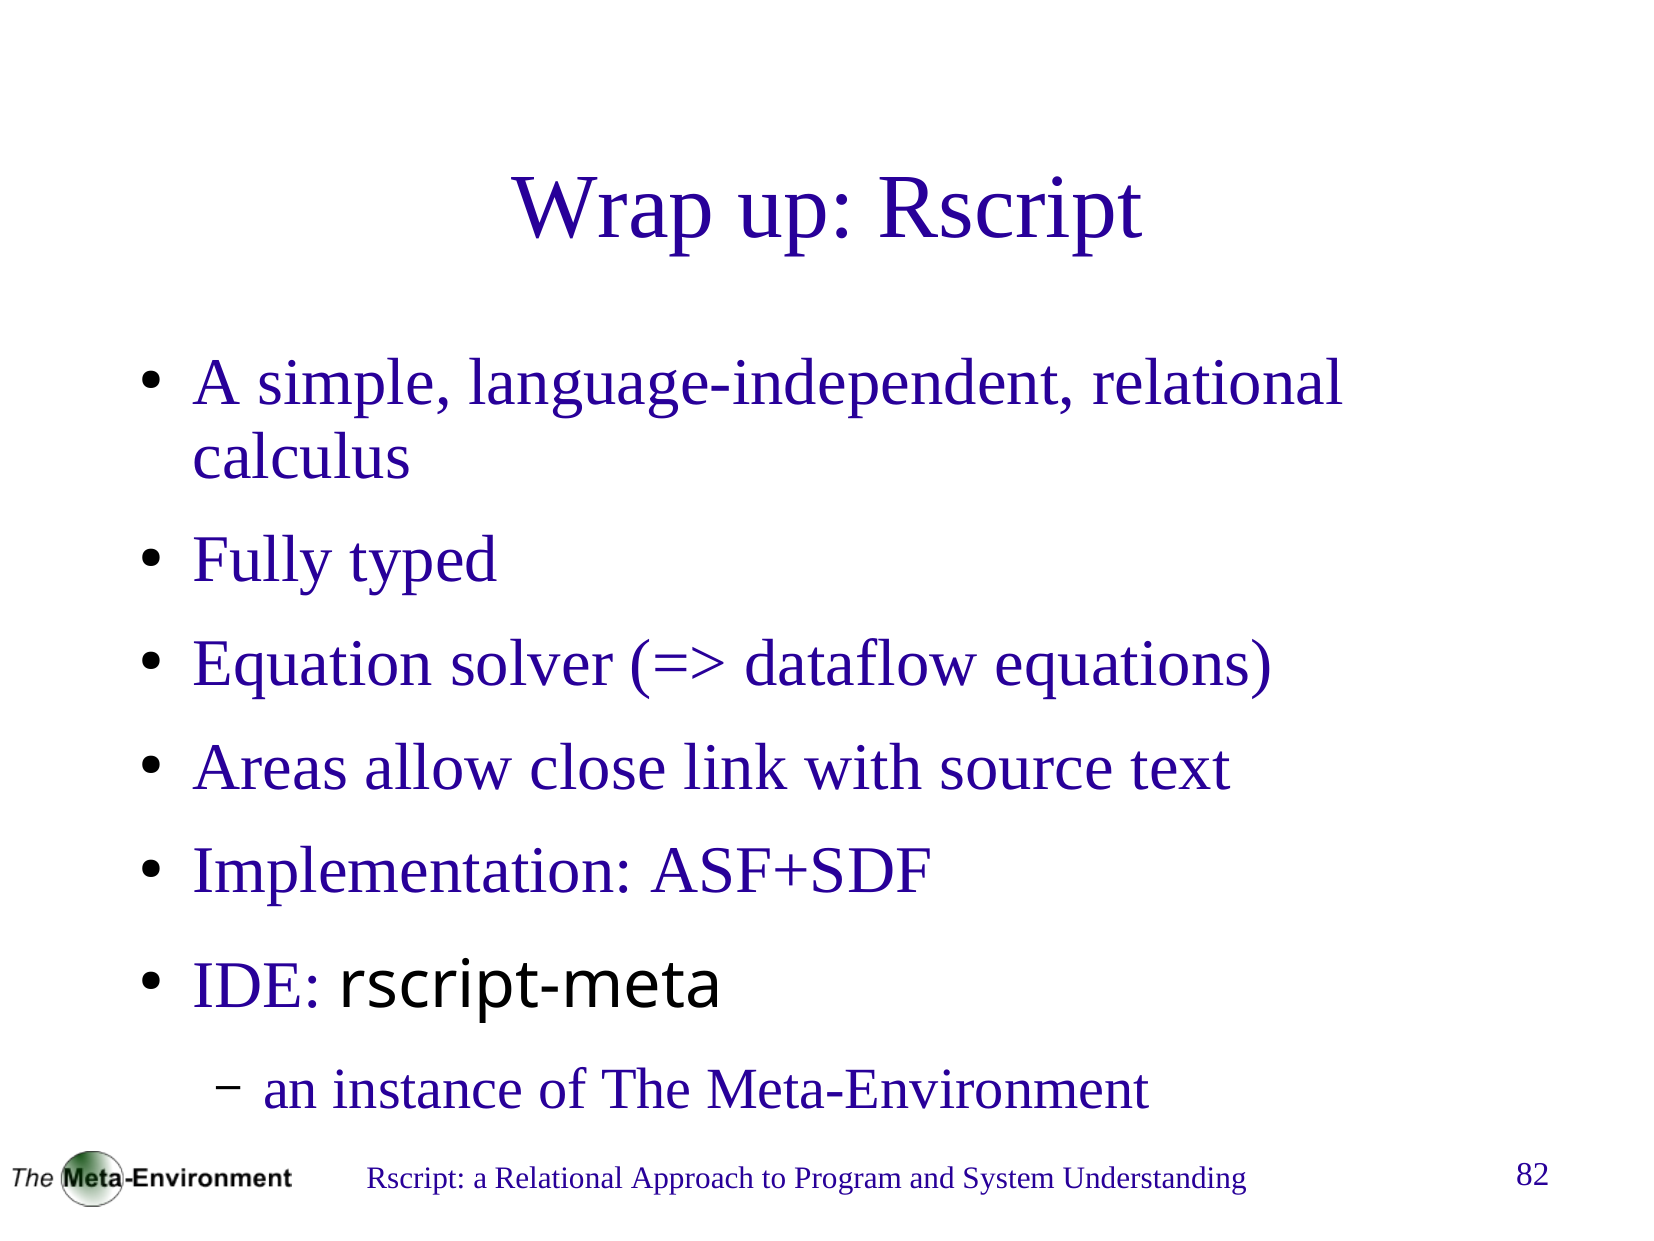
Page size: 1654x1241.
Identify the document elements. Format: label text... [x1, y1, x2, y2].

list A simple, language-independent, relational calculus Fully typed Equation solver (=> dataflow equations) Areas allow close link with source text Implementation: ASF+SDF IDE: rscript-meta an instance of The Meta-Environment [121, 344, 1534, 1127]
picture [12, 1151, 292, 1207]
title Wrap up: Rscript [121, 102, 1534, 311]
